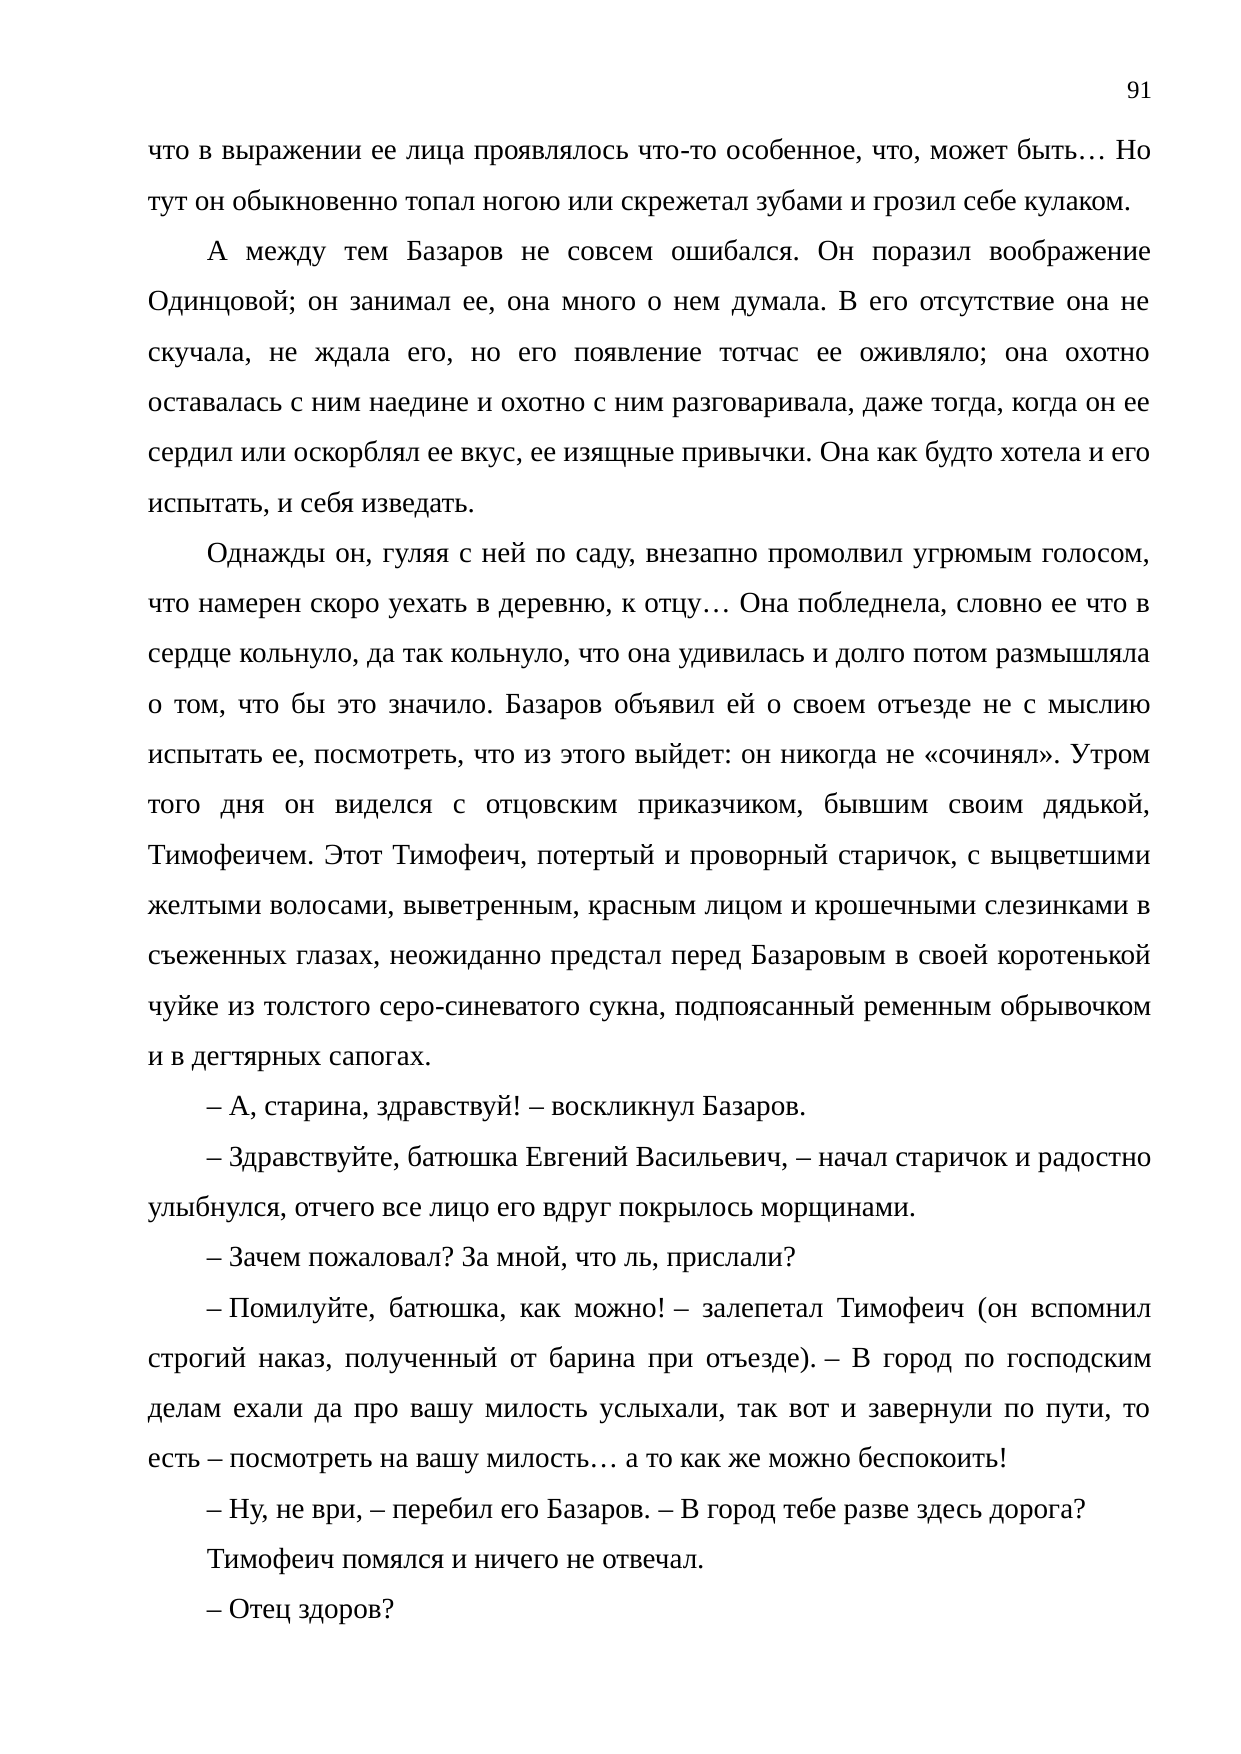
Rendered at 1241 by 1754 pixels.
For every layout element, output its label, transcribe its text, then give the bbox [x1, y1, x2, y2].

text – А, старина, здравствуй! – воскликнул Базаров. [148, 1088, 1152, 1122]
text А между тем Базаров не совсем ошибался. Он поразил воображение Одинцовой; он занимал ее, она много о нем думала. В его отсутствие она не скучала, не ждала его, но его появление тотчас ее оживляло; она охотно оставалась с ним наедине и охотно с ним разговаривала, даже тогда, когда он ее сердил или оскорблял ее вкус, ее изящные привычки. Она как будто хотела и его испытать, и себя изведать. [148, 233, 1152, 518]
text – Зачем пожаловал? За мной, что ль, прислали? [148, 1239, 1152, 1273]
text – Помилуйте, батюшка, как можно! – залепетал Тимофеич (он вспомнил строгий наказ, полученный от барина при отъезде). – В город по господским делам ехали да про вашу милость услыхали, так вот и завернули по пути, то есть – посмотреть на вашу милость… а то как же можно беспокоить! [148, 1290, 1152, 1474]
text – Здравствуйте, батюшка Евгений Васильевич, – начал старичок и радостно улыбнулся, отчего все лицо его вдруг покрылось морщинами. [148, 1139, 1152, 1223]
text что в выражении ее лица проявлялось что‑то особенное, что, может быть… Но тут он обыкновенно топал ногою или скрежетал зубами и грозил себе кулаком. [148, 132, 1152, 216]
text – Ну, не ври, – перебил его Базаров. – В город тебе разве здесь дорога? [148, 1491, 1152, 1524]
text – Отец здоров? [148, 1592, 1152, 1625]
text Однажды он, гуляя с ней по саду, внезапно промолвил угрюмым голосом, что намерен скоро уехать в деревню, к отцу… Она побледнела, словно ее что в сердце кольнуло, да так кольнуло, что она удивилась и долго потом размышляла о том, что бы это значило. Базаров объявил ей о своем отъезде не с мыслию испытать ее, посмотреть, что из этого выйдет: он никогда не «сочинял». Утром того дня он виделся с отцовским приказчиком, бывшим своим дядькой, Тимофеичем. Этот Тимофеич, потертый и проворный старичок, с выцветшими желтыми волосами, выветренным, красным лицом и крошечными слезинками в съеженных глазах, неожиданно предстал перед Базаровым в своей коротенькой чуйке из толстого серо‑синеватого сукна, подпоясанный ременным обрывочком и в дегтярных сапогах. [148, 535, 1152, 1072]
text Тимофеич помялся и ничего не отвечал. [148, 1541, 1152, 1575]
